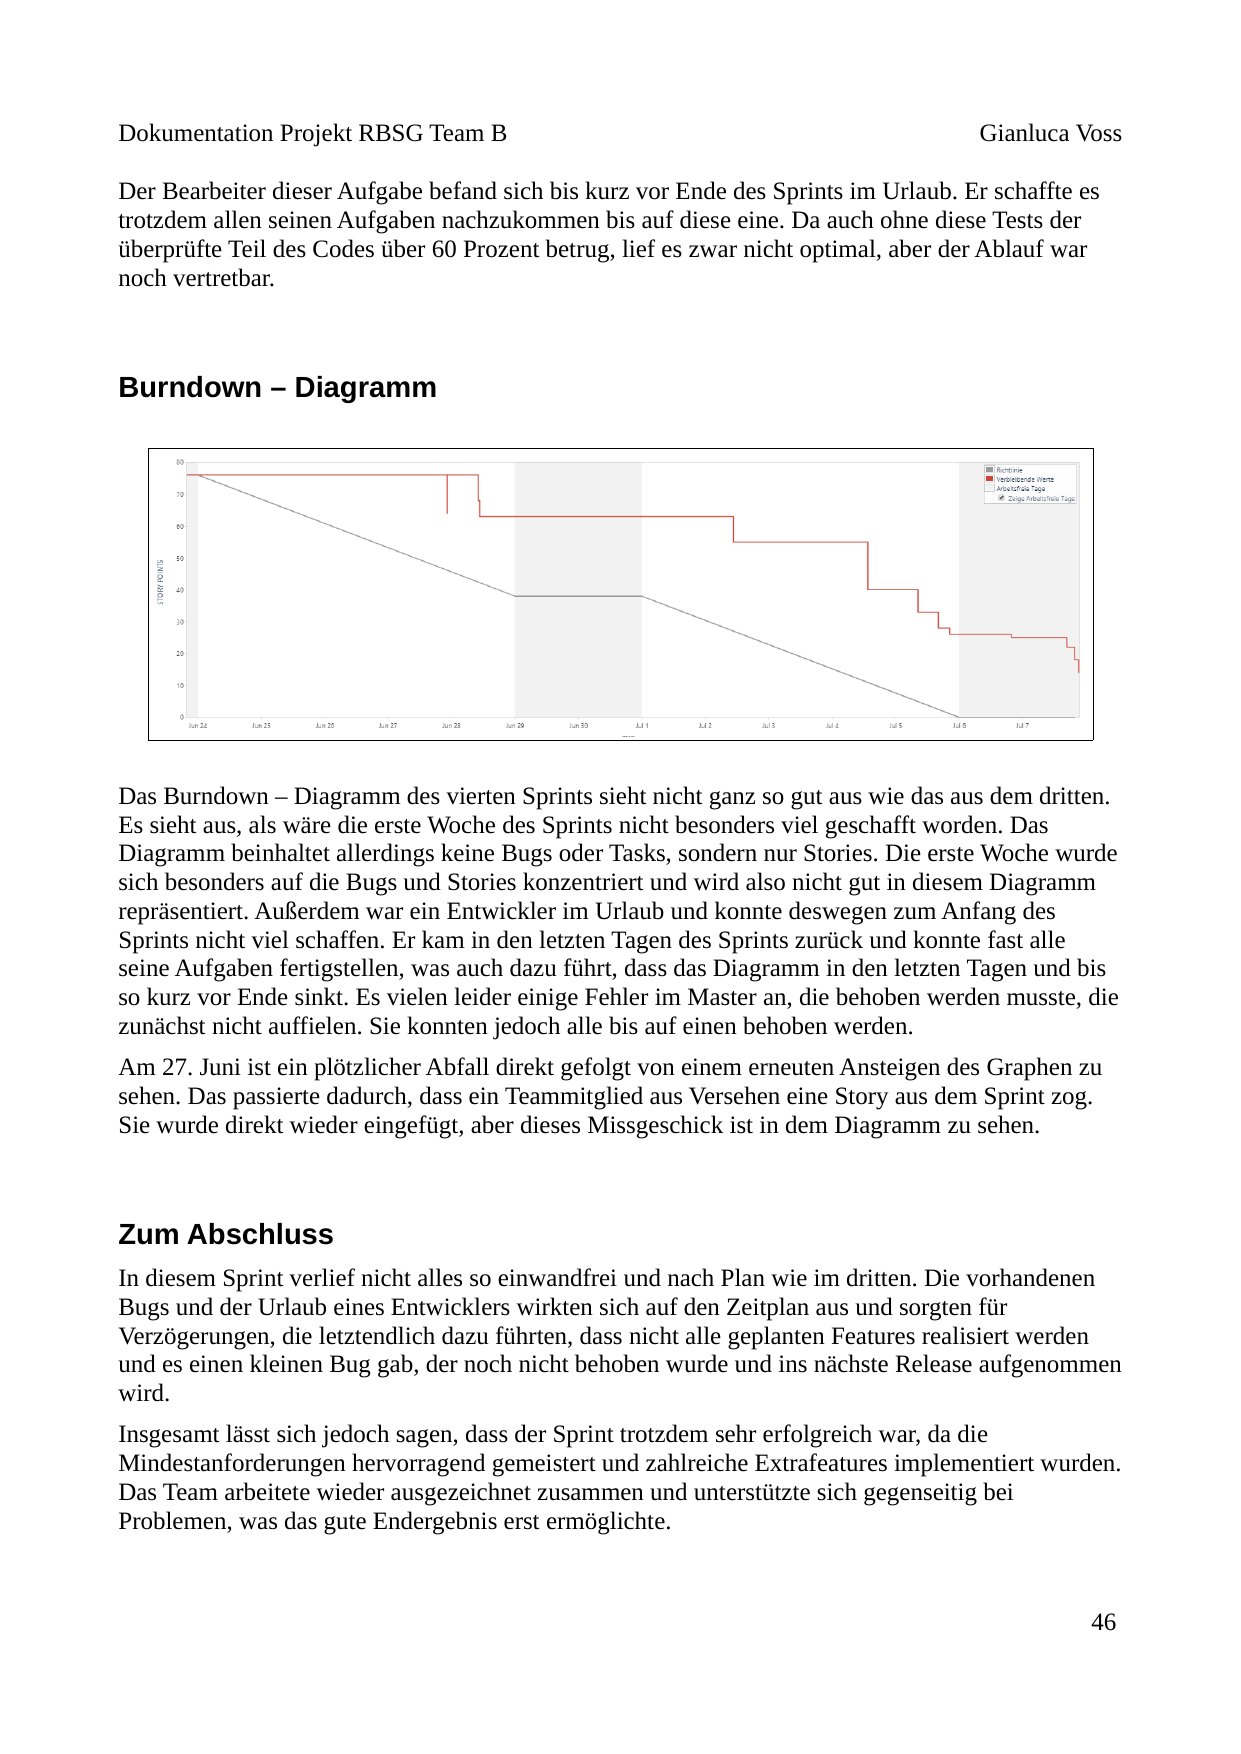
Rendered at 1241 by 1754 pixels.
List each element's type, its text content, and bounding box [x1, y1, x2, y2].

text In diesem Sprint verlief nicht alles so einwandfrei und nach Plan wie im dritten. Die vorhandenen Bugs und der Urlaub eines Entwicklers wirkten sich auf den Zeitplan aus und sorgten für Verzögerungen, die letztendlich dazu führten, dass nicht alle geplanten Features realisiert werden und es einen kleinen Bug gab, der noch nicht behoben wurde und ins nächste Release aufgenommen wird. [118, 1263, 1122, 1407]
subtitle Burndown – Diagramm [118, 370, 1122, 404]
subtitle Zum Abschluss [118, 1217, 1122, 1251]
text Der Bearbeiter dieser Aufgabe befand sich bis kurz vor Ende des Sprints im Urlaub. Er schaffte es trotzdem allen seinen Aufgaben nachzukommen bis auf diese eine. Da auch ohne diese Tests der überprüfte Teil des Codes über 60 Prozent betrug, lief es zwar nicht optimal, aber der Ablauf war noch vertretbar. [118, 176, 1122, 291]
text Am 27. Juni ist ein plötzlicher Abfall direkt gefolgt von einem erneuten Ansteigen des Graphen zu sehen. Das passierte dadurch, dass ein Teammitglied aus Versehen eine Story aus dem Sprint zog. Sie wurde direkt wieder eingefügt, aber dieses Missgeschick ist in dem Diagramm zu sehen. [118, 1052, 1122, 1138]
text Insgesamt lässt sich jedoch sagen, dass der Sprint trotzdem sehr erfolgreich war, da die Mindestanforderungen hervorragend gemeistert und zahlreiche Extrafeatures implementiert wurden. Das Team arbeitete wieder ausgezeichnet zusammen und unterstützte sich gegenseitig bei Problemen, was das gute Endergebnis erst ermöglichte. [118, 1419, 1122, 1534]
text Das Burndown – Diagramm des vierten Sprints sieht nicht ganz so gut aus wie das aus dem dritten. Es sieht aus, als wäre die erste Woche des Sprints nicht besonders viel geschafft worden. Das Diagramm beinhaltet allerdings keine Bugs oder Tasks, sondern nur Stories. Die erste Woche wurde sich besonders auf die Bugs und Stories konzentriert und wird also nicht gut in diesem Diagramm repräsentiert. Außerdem war ein Entwickler im Urlaub und konnte deswegen zum Anfang des Sprints nicht viel schaffen. Er kam in den letzten Tagen des Sprints zurück und konnte fast alle seine Aufgaben fertigstellen, was auch dazu führt, dass das Diagramm in den letzten Tagen und bis so kurz vor Ende sinkt. Es vielen leider einige Fehler im Master an, die behoben werden musste, die zunächst nicht auffielen. Sie konnten jedoch alle bis auf einen behoben werden. [118, 781, 1122, 1040]
picture [150, 451, 1090, 737]
